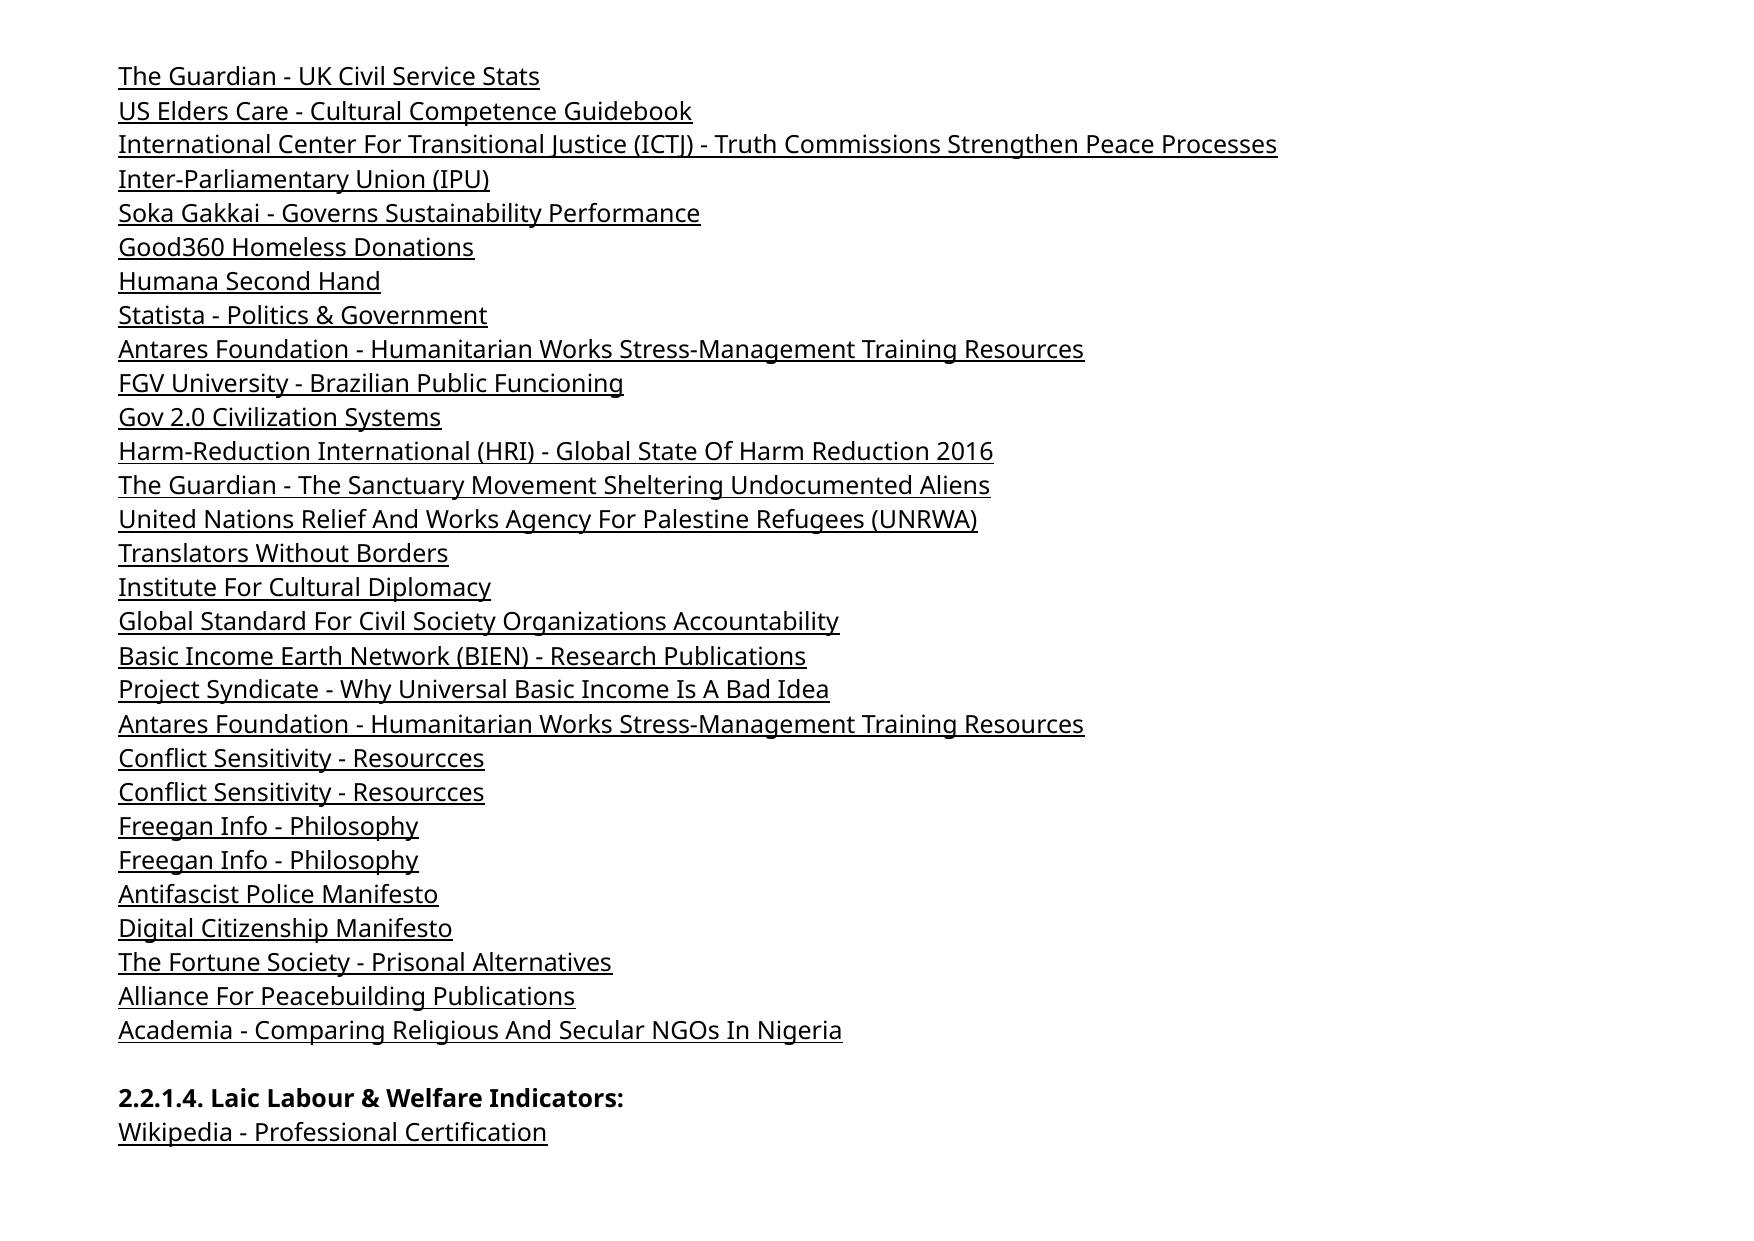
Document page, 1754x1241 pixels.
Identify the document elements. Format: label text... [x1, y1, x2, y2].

subtitle Gov 2.0 Civilization Systems [118, 400, 1695, 434]
subtitle Statista - Politics & Government [118, 297, 1695, 332]
subtitle Translators Without Borders [118, 536, 1695, 570]
subtitle Conflict Sensitivity - Resourcces [118, 740, 1695, 774]
subtitle Alliance For Peacebuilding Publications [118, 979, 1695, 1013]
subtitle US Elders Care - Cultural Competence Guidebook [118, 93, 1695, 127]
subtitle Basic Income Earth Network (BIEN) - Research Publications [118, 638, 1695, 672]
subtitle Soka Gakkai - Governs Sustainability Performance [118, 195, 1695, 229]
subtitle Antares Foundation - Humanitarian Works Stress-Management Training Resources [118, 706, 1695, 740]
subtitle FGV University - Brazilian Public Funcioning [118, 366, 1695, 400]
subtitle Wikipedia - Professional Certification [118, 1115, 1695, 1149]
subtitle Inter-Parliamentary Union (IPU) [118, 161, 1695, 195]
subtitle Antares Foundation - Humanitarian Works Stress-Management Training Resources [118, 332, 1695, 366]
subtitle Conflict Sensitivity - Resourcces [118, 774, 1695, 808]
subtitle Freegan Info - Philosophy [118, 842, 1695, 877]
subtitle Antifascist Police Manifesto [118, 877, 1695, 911]
subtitle Academia - Comparing Religious And Secular NGOs In Nigeria [118, 1013, 1695, 1047]
subtitle Humana Second Hand [118, 263, 1695, 297]
subtitle United Nations Relief And Works Agency For Palestine Refugees (UNRWA) [118, 502, 1695, 536]
subtitle 2.2.1.4. Laic Labour & Welfare Indicators: [118, 1081, 1695, 1115]
subtitle International Center For Transitional Justice (ICTJ) - Truth Commissions Strengthen Peace Processes [118, 127, 1695, 161]
subtitle Project Syndicate - Why Universal Basic Income Is A Bad Idea [118, 672, 1695, 706]
subtitle Global Standard For Civil Society Organizations Accountability [118, 604, 1695, 638]
subtitle The Fortune Society - Prisonal Alternatives [118, 945, 1695, 979]
subtitle The Guardian - UK Civil Service Stats [118, 59, 1695, 93]
subtitle Institute For Cultural Diplomacy [118, 570, 1695, 604]
subtitle Harm-Reduction International (HRI) - Global State Of Harm Reduction 2016 [118, 434, 1695, 468]
subtitle The Guardian - The Sanctuary Movement Sheltering Undocumented Aliens [118, 468, 1695, 502]
subtitle Good360 Homeless Donations [118, 229, 1695, 263]
subtitle Freegan Info - Philosophy [118, 808, 1695, 842]
subtitle Digital Citizenship Manifesto [118, 911, 1695, 945]
